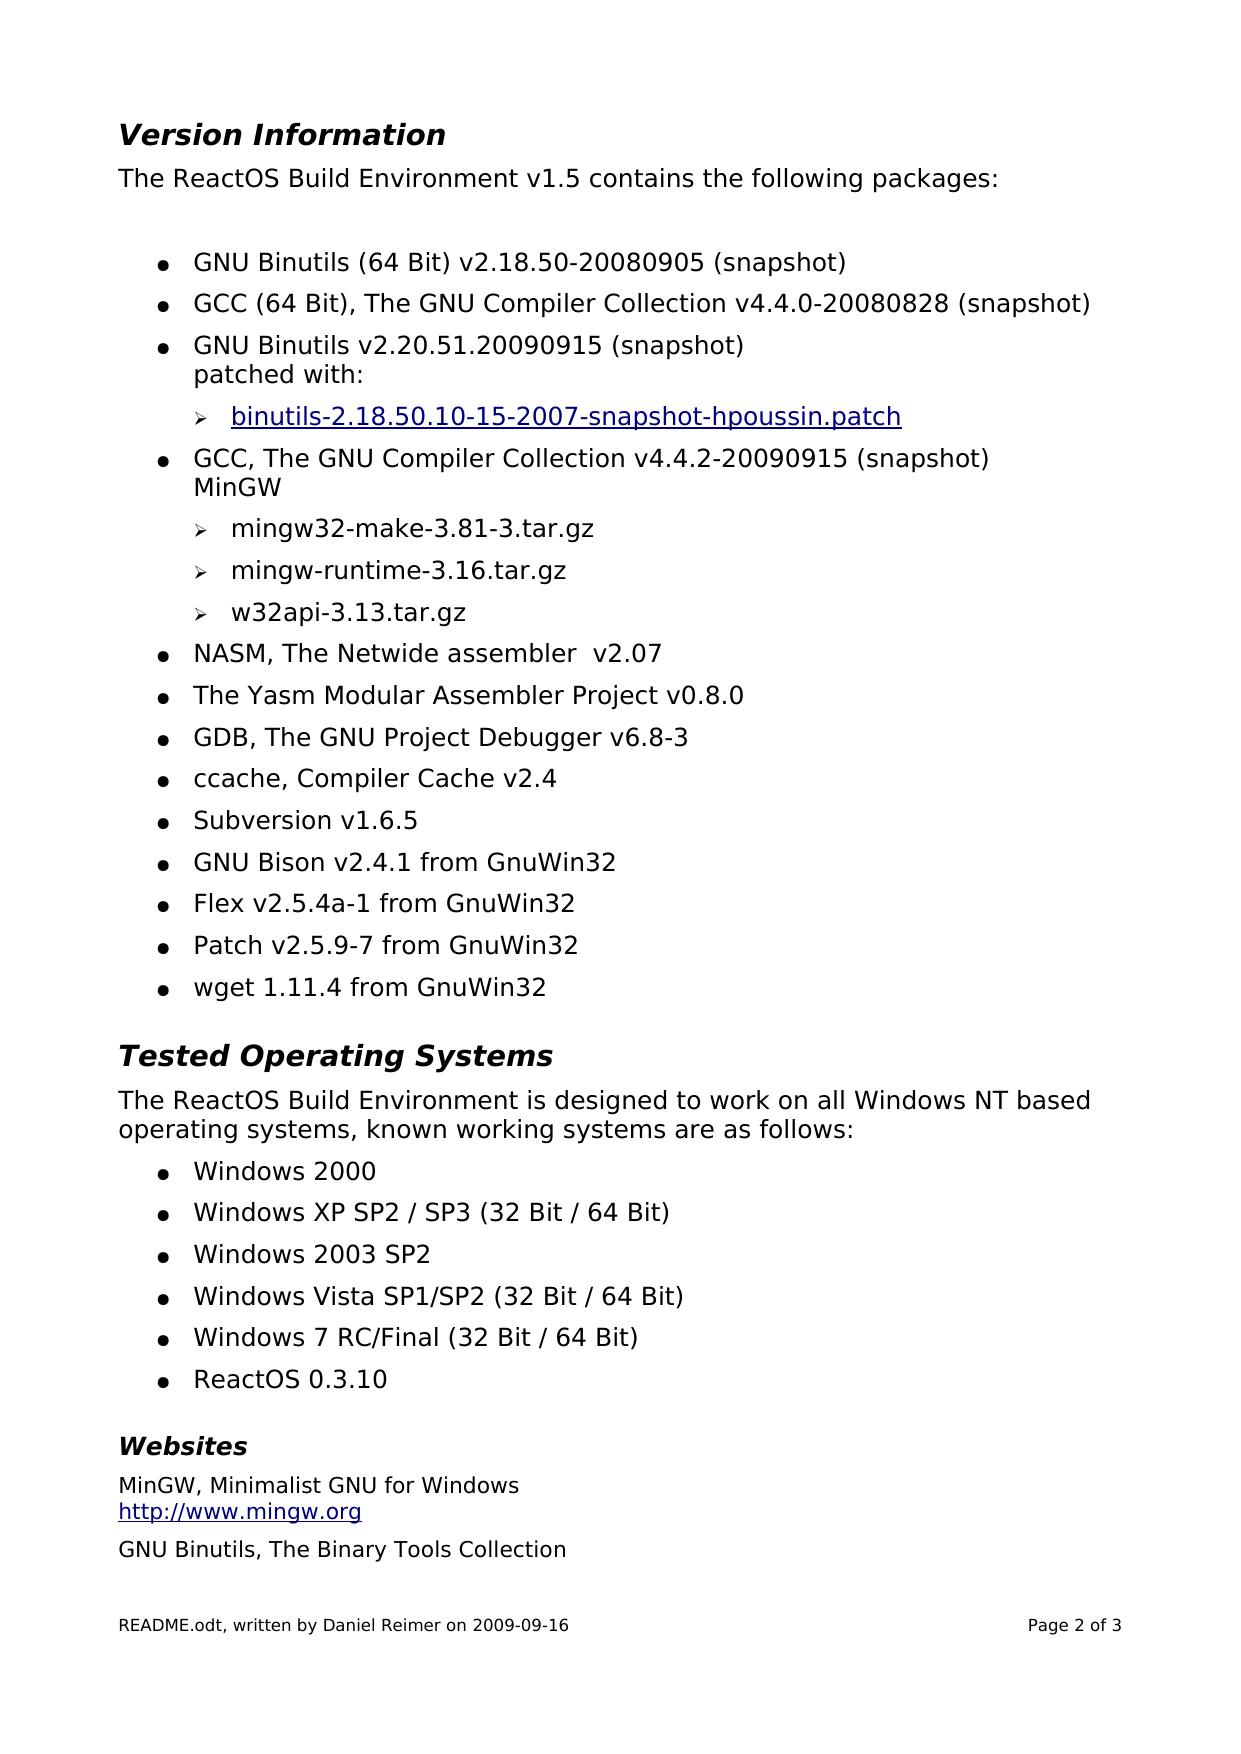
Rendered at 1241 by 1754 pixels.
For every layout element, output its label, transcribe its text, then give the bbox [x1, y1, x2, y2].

list Windows 2000 [156, 1157, 1122, 1186]
list The Yasm Modular Assembler Project v0.8.0 [156, 681, 1122, 710]
list Windows Vista SP1/SP2 (32 Bit / 64 Bit) [156, 1282, 1122, 1311]
list Windows XP SP2 / SP3 (32 Bit / 64 Bit) [156, 1198, 1122, 1228]
text The ReactOS Build Environment v1.5 contains the following packages: [118, 164, 1122, 194]
list GCC, The GNU Compiler Collection v4.4.2-20090915 (snapshot) MinGW [156, 444, 1122, 502]
list w32api-3.13.tar.gz [193, 598, 1122, 627]
list wget 1.11.4 from GnuWin32 [156, 973, 1122, 1002]
subtitle Tested Operating Systems [118, 1039, 1122, 1073]
list mingw-runtime-3.16.tar.gz [193, 556, 1122, 585]
text The ReactOS Build Environment is designed to work on all Windows NT based operating systems, known working systems are as follows: [118, 1086, 1122, 1144]
list NASM, The Netwide assembler v2.07 [156, 639, 1122, 669]
list ccache, Compiler Cache v2.4 [156, 764, 1122, 794]
list Windows 7 RC/Final (32 Bit / 64 Bit) [156, 1323, 1122, 1353]
list GCC (64 Bit), The GNU Compiler Collection v4.4.0-20080828 (snapshot) [156, 289, 1122, 319]
list Subversion v1.6.5 [156, 806, 1122, 835]
list ReactOS 0.3.10 [156, 1365, 1122, 1394]
list mingw32-make-3.81-3.tar.gz [193, 514, 1122, 544]
list GNU Binutils (64 Bit) v2.18.50-20080905 (snapshot) [156, 248, 1122, 277]
list Patch v2.5.9-7 from GnuWin32 [156, 931, 1122, 960]
list Windows 2003 SP2 [156, 1240, 1122, 1269]
list GNU Bison v2.4.1 from GnuWin32 [156, 848, 1122, 877]
text MinGW, Minimalist GNU for Windows http://www.mingw.org [118, 1473, 1122, 1524]
list binutils-2.18.50.10-15-2007-snapshot-hpoussin.patch [193, 402, 1122, 431]
subtitle Websites [118, 1432, 1122, 1461]
text GNU Binutils, The Binary Tools Collection [118, 1537, 1122, 1563]
list GDB, The GNU Project Debugger v6.8-3 [156, 723, 1122, 752]
list Flex v2.5.4a-1 from GnuWin32 [156, 889, 1122, 919]
subtitle Version Information [118, 118, 1122, 152]
list GNU Binutils v2.20.51.20090915 (snapshot) patched with: [156, 331, 1122, 389]
